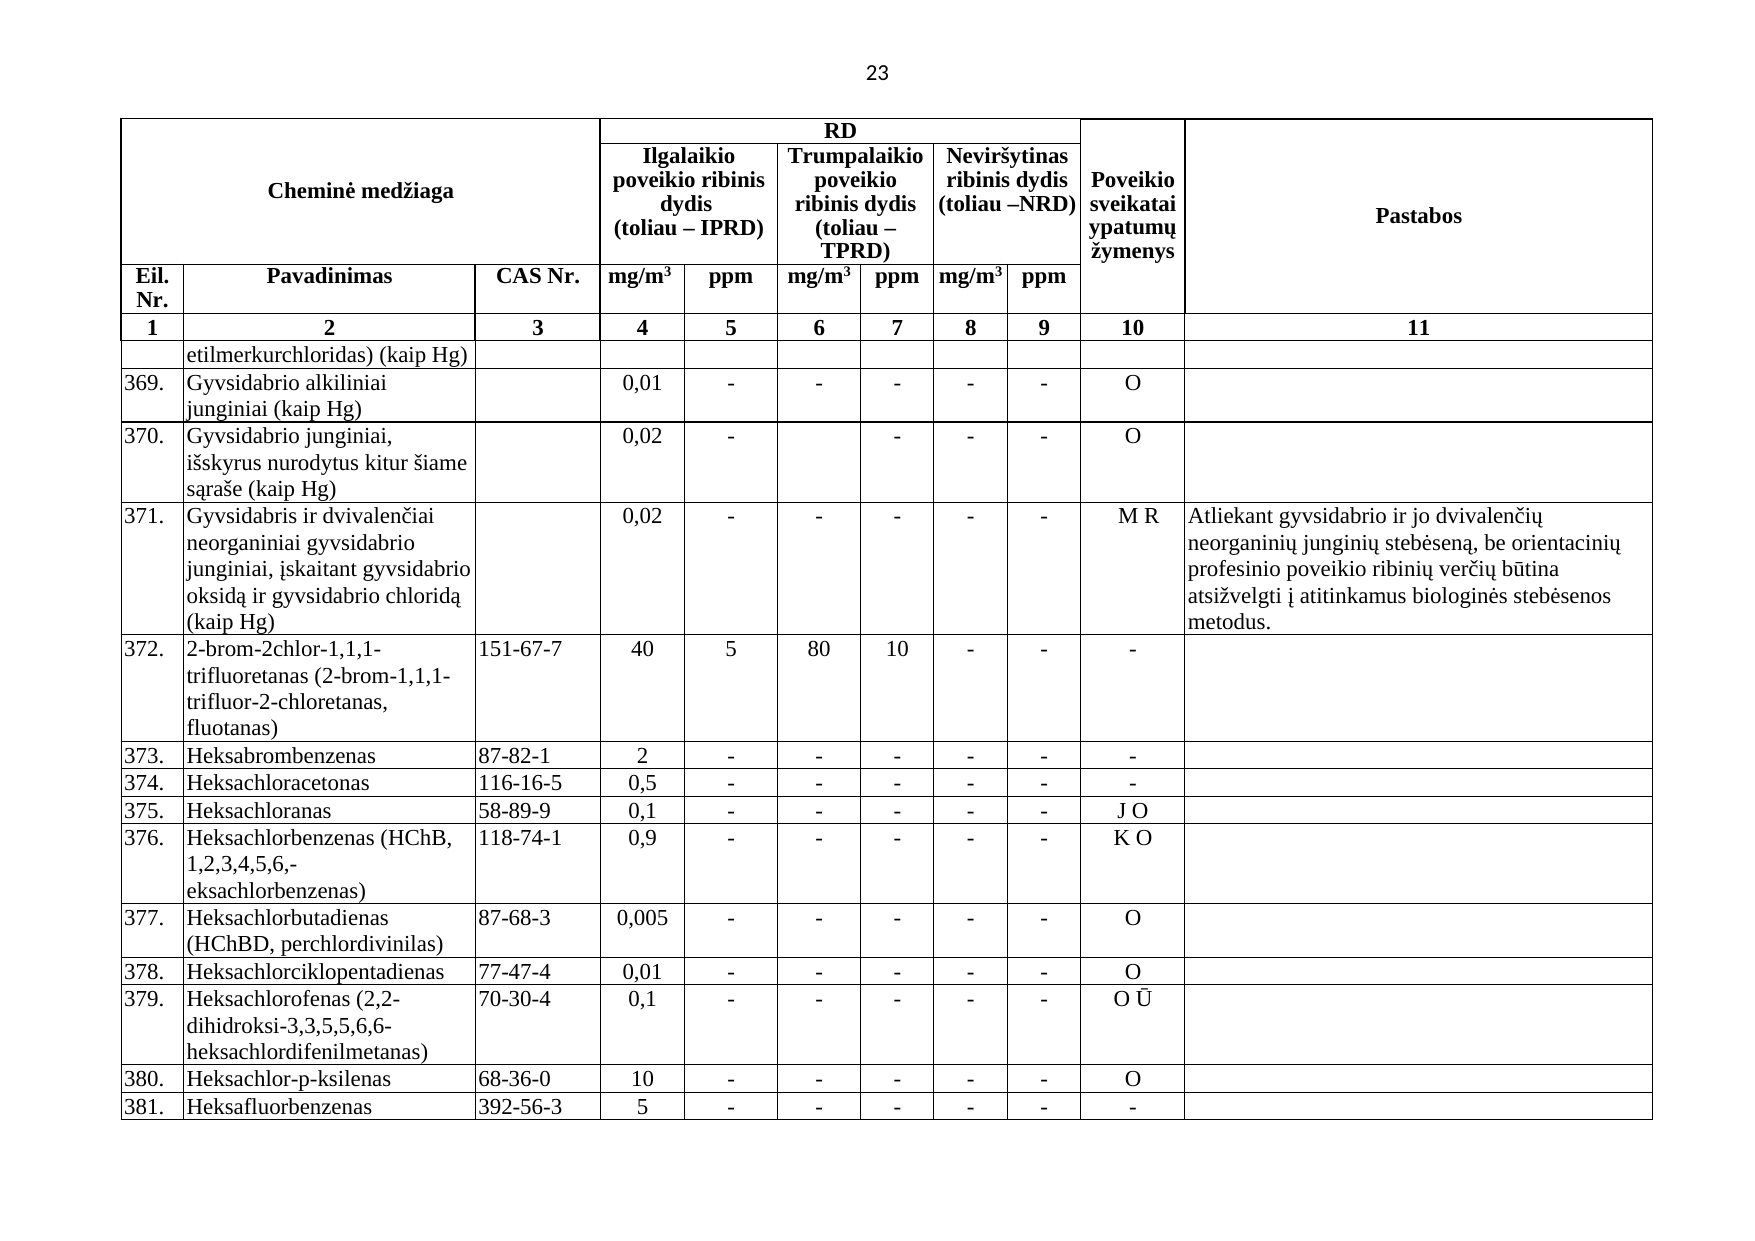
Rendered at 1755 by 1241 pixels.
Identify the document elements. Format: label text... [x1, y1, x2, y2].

table_cell - [1008, 797, 1080, 823]
table_cell [476, 423, 600, 502]
table_header Poveikio sveikatai ypatumų žymenys [1081, 120, 1184, 312]
table_cell 118-74-1 [476, 824, 600, 903]
table_cell Neviršytinas ribinis dydis (toliau –NRD) [934, 144, 1080, 263]
table_cell [1185, 985, 1652, 1064]
table_cell - [934, 797, 1007, 823]
table_cell 58-89-9 [476, 797, 600, 823]
table_cell 151-67-7 [476, 635, 600, 741]
table_cell Gyvsidabrio junginiai, išskyrus nurodytus kitur šiame sąraše (kaip Hg) [184, 423, 475, 502]
table_cell - [1008, 904, 1080, 957]
table_cell - [934, 742, 1007, 768]
table_cell 376. [122, 824, 183, 903]
table_cell - [1008, 423, 1080, 502]
table_cell 116-16-5 [476, 769, 600, 796]
table_cell [1185, 904, 1652, 957]
table_cell - [861, 503, 933, 634]
table_cell 40 [601, 635, 684, 741]
table_cell [601, 341, 684, 368]
table_cell - [1081, 742, 1184, 768]
table_cell Eil. Nr. [122, 265, 183, 312]
table_cell - [861, 423, 933, 502]
table_cell 10 [1081, 314, 1184, 340]
table_cell 11 [1185, 314, 1652, 340]
table_cell 370. [122, 423, 183, 502]
table_cell - [685, 985, 777, 1064]
table_cell 9 [1008, 314, 1080, 340]
table_cell - [861, 958, 933, 984]
table_cell mg/m3 [601, 265, 684, 312]
table_cell [1185, 635, 1652, 741]
table_cell mg/m3 [934, 265, 1007, 312]
table_cell - [685, 824, 777, 903]
table_cell 2-brom-2chlor-1,1,1-trifluoretanas (2-brom-1,1,1-trifluor-2-chloretanas, fluotanas) [184, 635, 475, 741]
table_cell [1185, 423, 1652, 502]
table_cell 0,02 [601, 503, 684, 634]
table_cell J O [1081, 797, 1184, 823]
table_cell [1185, 742, 1652, 768]
table_cell Ilgalaikio poveikio ribinis dydis (toliau – IPRD) [601, 144, 777, 263]
table_cell - [934, 423, 1007, 502]
table_cell 2 [601, 742, 684, 768]
table_cell 2 [184, 314, 474, 340]
table_cell 0,01 [601, 958, 684, 984]
table_cell O [1081, 1065, 1184, 1092]
table_cell - [778, 797, 860, 823]
table_cell 392-56-3 [476, 1093, 600, 1119]
table_cell - [861, 341, 933, 368]
table_cell 1 [122, 314, 183, 340]
table_cell 10 [601, 1065, 684, 1092]
table_cell Atliekant gyvsidabrio ir jo dvivalenčių neorganinių junginių stebėseną, be orientacinių profesinio poveikio ribinių verčių būtina atsižvelgti į atitinkamus biologinės stebėsenos metodus. [1185, 503, 1652, 634]
table_cell - [778, 1093, 860, 1119]
table_cell Heksachlorbenzenas (HChB, 1,2,3,4,5,6,- eksachlorbenzenas) [184, 824, 475, 903]
table_cell O [1081, 958, 1184, 984]
table_cell - [861, 904, 933, 957]
table_cell - [1008, 1065, 1080, 1092]
table_cell Heksafluorbenzenas [184, 1093, 475, 1119]
table_cell - [1008, 341, 1080, 368]
table_cell 6 [778, 314, 860, 340]
table_cell - [1081, 769, 1184, 796]
table_cell - [685, 958, 777, 984]
table_cell ppm [685, 265, 777, 312]
table_cell 3 [476, 314, 599, 340]
table_cell - [1008, 369, 1080, 421]
table_cell [476, 341, 600, 368]
table_cell 381. [122, 1093, 183, 1119]
table_cell - [778, 742, 860, 768]
table_cell - [861, 1093, 933, 1119]
table_cell - [778, 503, 860, 634]
table_cell [1185, 824, 1652, 903]
table_cell 377. [122, 904, 183, 957]
table_cell - [685, 904, 777, 957]
table_cell - [685, 369, 777, 421]
table_cell - [934, 503, 1007, 634]
table_cell Pavadinimas [184, 265, 474, 312]
table_cell 0,02 [601, 423, 684, 502]
table_cell - [685, 769, 777, 796]
table_cell 7 [861, 314, 933, 340]
table_cell O [1081, 369, 1184, 421]
table_cell [1185, 341, 1652, 368]
table_cell 0,9 [601, 824, 684, 903]
table_cell Heksachloracetonas [184, 769, 475, 796]
table_cell 5 [685, 635, 777, 741]
table_cell - [778, 904, 860, 957]
table_cell - [685, 742, 777, 768]
table_cell 0,5 [601, 769, 684, 796]
table_cell 8 [934, 314, 1007, 340]
table_cell 0,1 [601, 985, 684, 1064]
table_cell - [778, 1065, 860, 1092]
table_header RD [601, 119, 1080, 143]
table_cell ppm [1008, 265, 1080, 312]
table_cell - [1008, 1093, 1080, 1119]
table_cell - [685, 503, 777, 634]
table_cell O Ū [1081, 985, 1184, 1064]
table_cell - [861, 1065, 933, 1092]
table_cell 80 [778, 635, 860, 741]
table_cell [1185, 369, 1652, 421]
table_cell 77-47-4 [476, 958, 600, 984]
table_cell Heksabrombenzenas [184, 742, 475, 768]
table_cell [476, 369, 600, 421]
table_cell - [934, 904, 1007, 957]
table_cell Heksachlorciklopentadienas [184, 958, 475, 984]
table_cell - [934, 1093, 1007, 1119]
table_cell 5 [601, 1093, 684, 1119]
table_cell Heksachlorbutadienas (HChBD, perchlordivinilas) [184, 904, 475, 957]
table_cell ppm [861, 265, 933, 312]
table_cell - [778, 369, 860, 421]
table_cell - [861, 369, 933, 421]
table_cell 87-68-3 [476, 904, 600, 957]
table_cell 371. [122, 503, 183, 634]
table_cell 380. [122, 1065, 183, 1092]
table_cell - [861, 797, 933, 823]
table_cell - [934, 958, 1007, 984]
table_cell O [1081, 904, 1184, 957]
table_cell - [1008, 503, 1080, 634]
table_cell - [685, 341, 777, 368]
table_cell 372. [122, 635, 183, 741]
table_cell - [778, 341, 860, 368]
table_cell 0,1 [601, 797, 684, 823]
table_cell [122, 341, 183, 368]
table_cell K O [1081, 824, 1184, 903]
table_cell - [934, 635, 1007, 741]
table_cell 68-36-0 [476, 1065, 600, 1092]
table_cell - [1008, 742, 1080, 768]
table_cell - [778, 769, 860, 796]
table_cell M R [1081, 503, 1184, 634]
table_cell [1185, 797, 1652, 823]
table_cell 378. [122, 958, 183, 984]
table_cell - [861, 769, 933, 796]
table_cell 375. [122, 797, 183, 823]
table_cell - [861, 742, 933, 768]
table_cell [1185, 958, 1652, 984]
table_cell Gyvsidabrio alkiliniai junginiai (kaip Hg) [184, 369, 475, 421]
table_cell 379. [122, 985, 183, 1064]
table_header Pastabos [1186, 120, 1652, 312]
table_cell - [685, 423, 777, 502]
table_cell Heksachloranas [184, 797, 475, 823]
table_cell - [934, 824, 1007, 903]
table_cell - [1008, 769, 1080, 796]
table_cell 374. [122, 769, 183, 796]
table_cell - [861, 824, 933, 903]
table_cell - [778, 985, 860, 1064]
table_cell 4 [601, 314, 684, 340]
table_cell [1081, 341, 1184, 368]
table_cell CAS Nr. [476, 265, 599, 312]
table_cell O [1081, 423, 1184, 502]
table_cell - [934, 369, 1007, 421]
table_cell [1185, 769, 1652, 796]
table_cell etilmerkurchloridas) (kaip Hg) [184, 341, 475, 368]
table_cell [476, 503, 600, 634]
table_cell - [1008, 958, 1080, 984]
table_cell - [685, 797, 777, 823]
table_cell - [934, 985, 1007, 1064]
table_cell [778, 423, 860, 502]
table_cell [1185, 1065, 1652, 1092]
table_cell - [685, 1065, 777, 1092]
table_cell - [934, 1065, 1007, 1092]
table_cell 0,005 [601, 904, 684, 957]
table_cell 0,01 [601, 369, 684, 421]
table_cell - [934, 769, 1007, 796]
table_cell - [934, 341, 1007, 368]
table_cell Heksachlor-p-ksilenas [184, 1065, 475, 1092]
table_cell 87-82-1 [476, 742, 600, 768]
table_cell 10 [861, 635, 933, 741]
table_cell mg/m3 [778, 265, 860, 312]
table_cell Trumpalaikio poveikio ribinis dydis (toliau –TPRD) [778, 144, 933, 263]
table_cell 373. [122, 742, 183, 768]
table_cell - [1081, 1093, 1184, 1119]
table_cell - [1008, 635, 1080, 741]
table_header Cheminė medžiaga [122, 119, 599, 263]
table_cell - [1008, 824, 1080, 903]
table_cell - [685, 1093, 777, 1119]
table_cell Gyvsidabris ir dvivalenčiai neorganiniai gyvsidabrio junginiai, įskaitant gyvsidabrio oksidą ir gyvsidabrio chloridą (kaip Hg) [184, 503, 475, 634]
table_cell [1185, 1093, 1652, 1119]
table_cell Heksachlorofenas (2,2-dihidroksi-3,3,5,5,6,6-heksachlordifenilmetanas) [184, 985, 475, 1064]
table_cell - [1081, 635, 1184, 741]
table_cell - [861, 985, 933, 1064]
table_cell 5 [685, 314, 777, 340]
table_cell - [1008, 985, 1080, 1064]
table_cell 70-30-4 [476, 985, 600, 1064]
table_cell 369. [122, 369, 183, 421]
table_cell - [778, 824, 860, 903]
table_cell - [778, 958, 860, 984]
